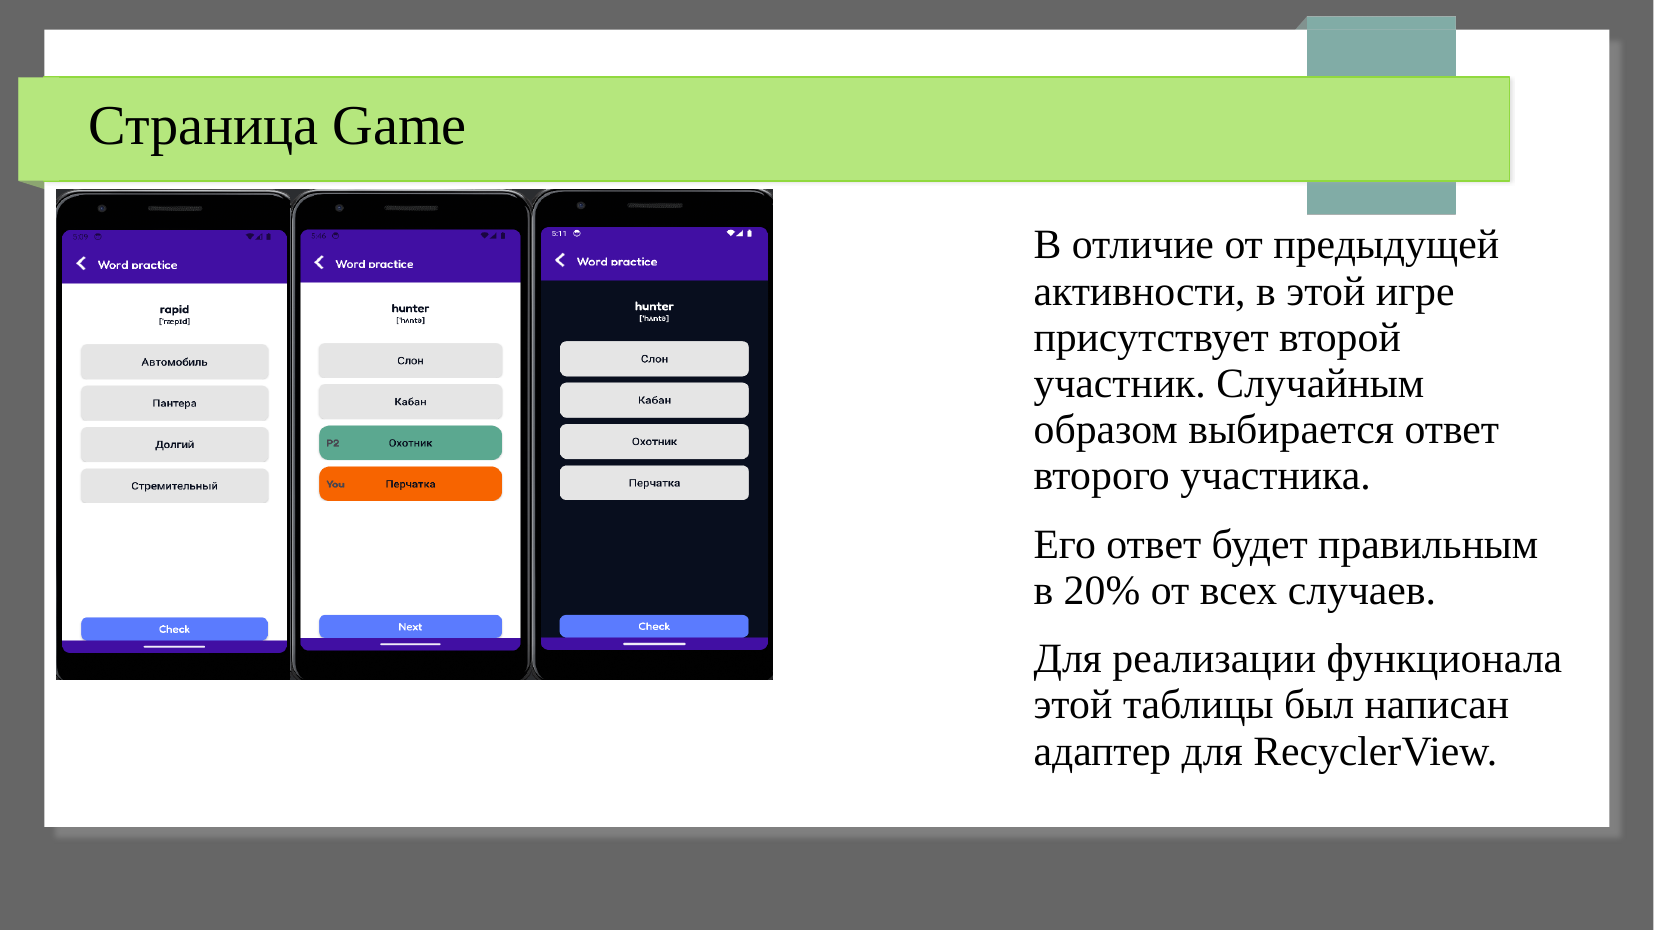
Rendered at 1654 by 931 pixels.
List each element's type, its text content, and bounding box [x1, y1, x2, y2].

picture [56, 189, 773, 680]
list В отличие от предыдущей активности, в этой игре присутствует второй участник. Случайным образом выбирается ответ второго участника. Его ответ будет правильным в 20% от всех случаев. Для реализации функционала этой таблицы был написан адаптер для RecyclerView. [1033, 221, 1566, 813]
title Страница Game [88, 73, 1506, 178]
